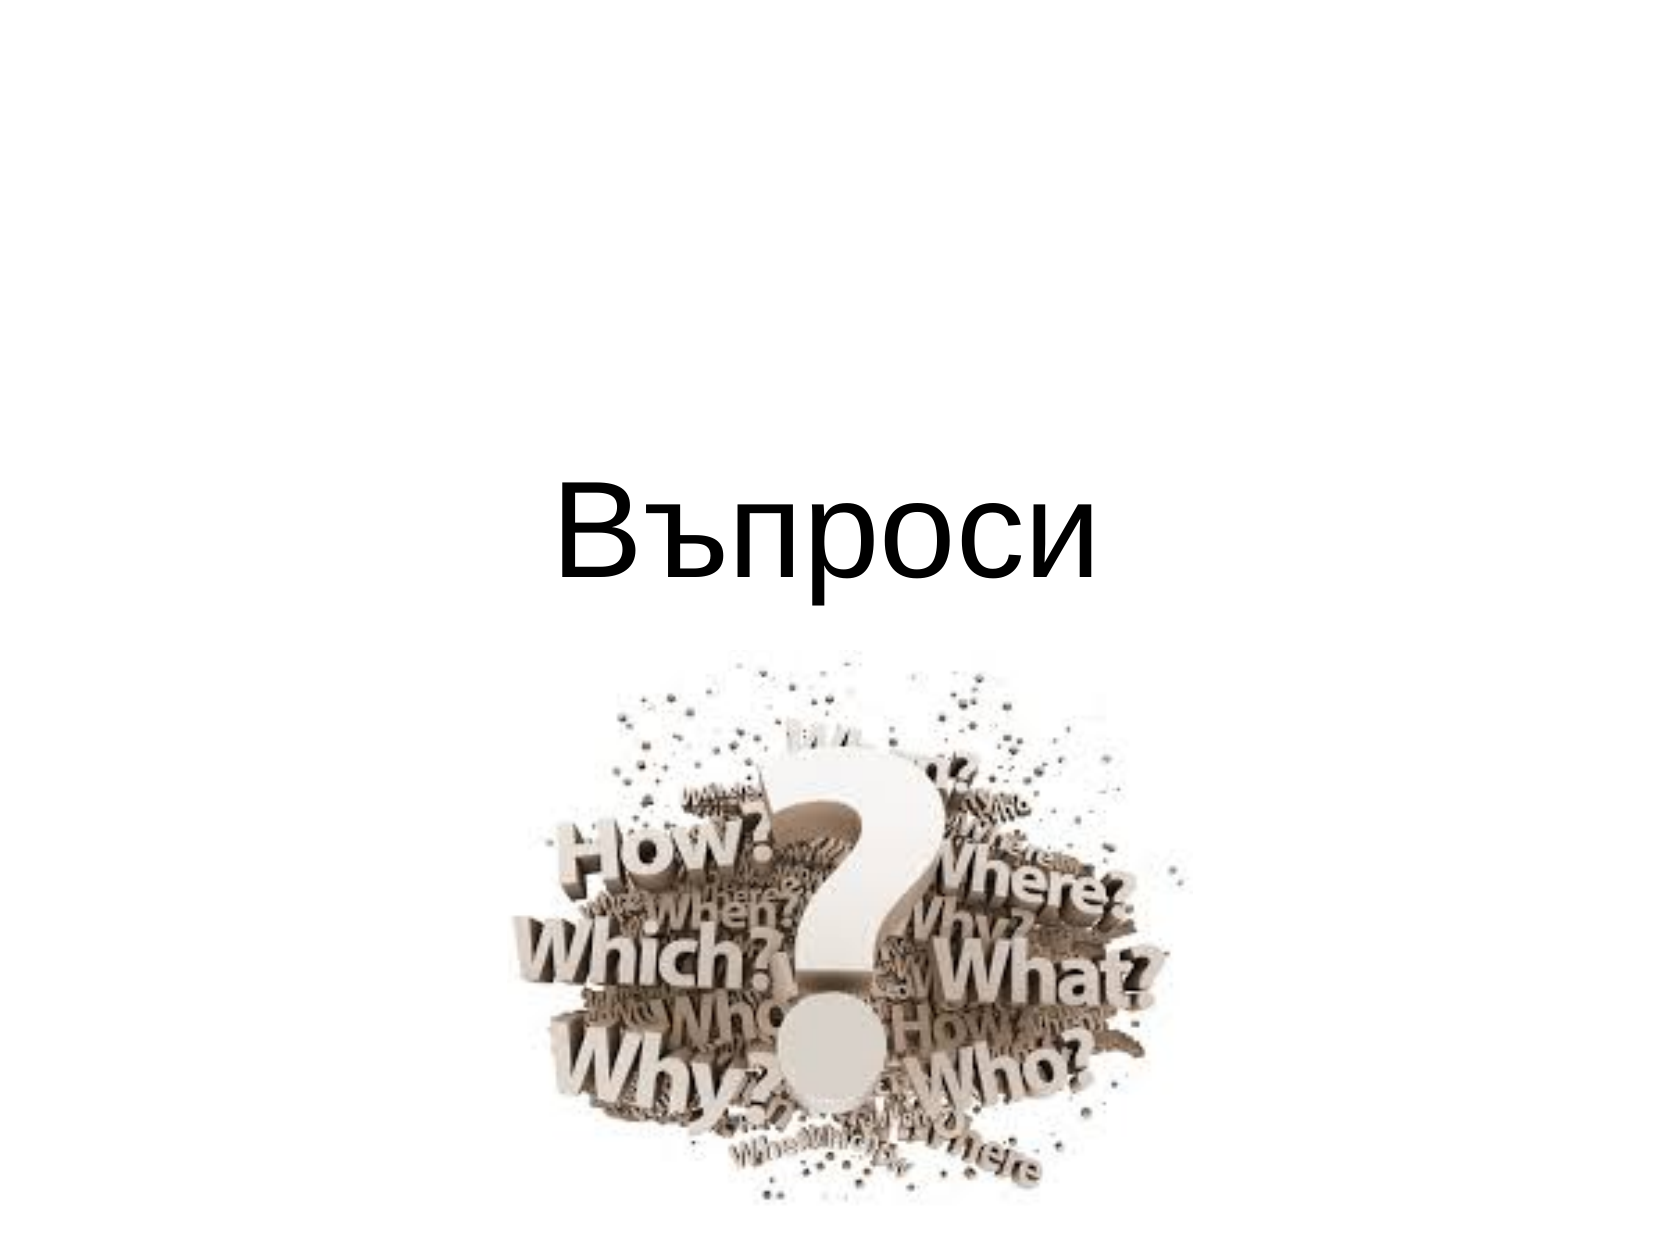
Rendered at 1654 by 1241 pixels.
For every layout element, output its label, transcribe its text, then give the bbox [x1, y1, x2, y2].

picture [507, 650, 1193, 1217]
subtitle Въпроси [82, 49, 1571, 1010]
